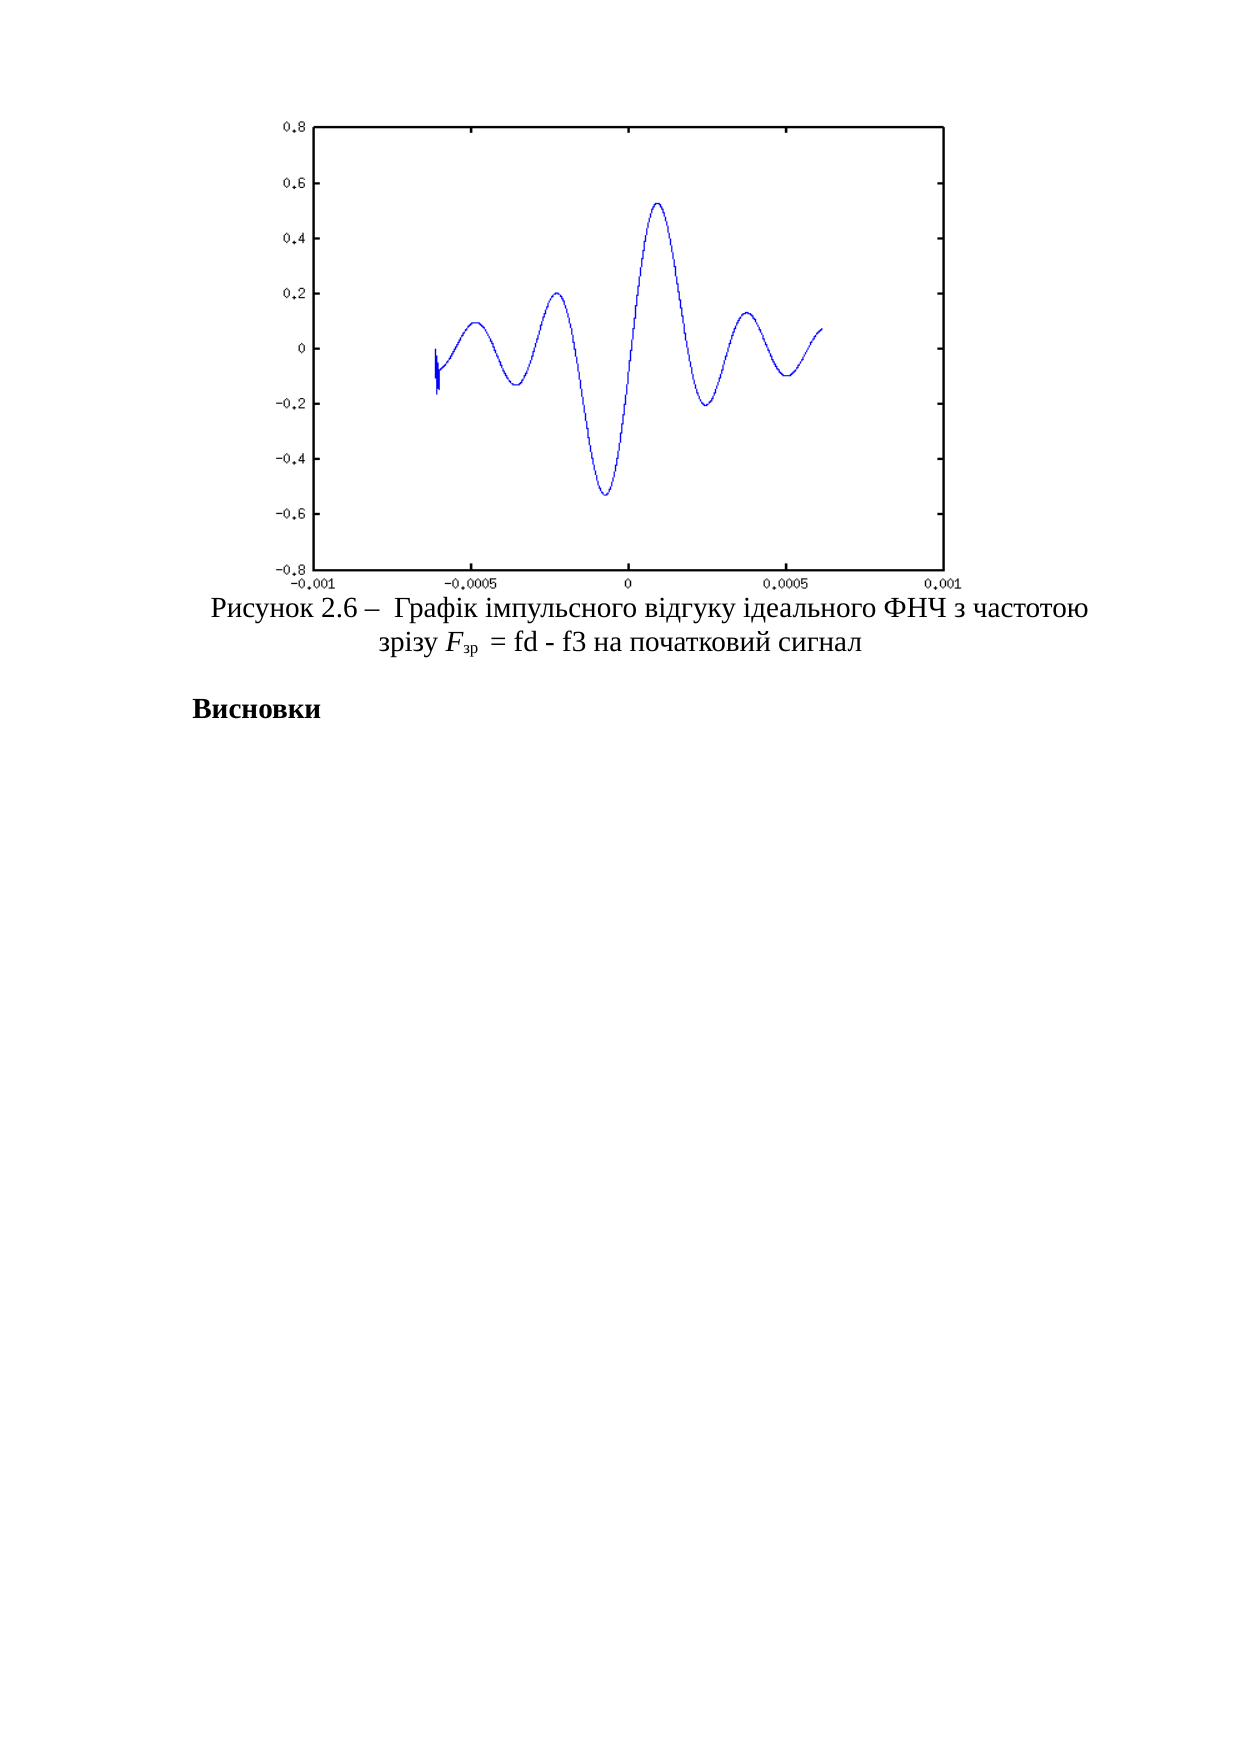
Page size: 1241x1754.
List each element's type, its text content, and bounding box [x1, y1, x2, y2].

text Висновки [118, 691, 1122, 725]
text Рисунок 2.6 – Графік імпульсного відгуку ідеального ФНЧ з частотою зрізу Fзр = fd - f3 на початковий сигнал [118, 591, 1122, 658]
picture [275, 118, 965, 591]
